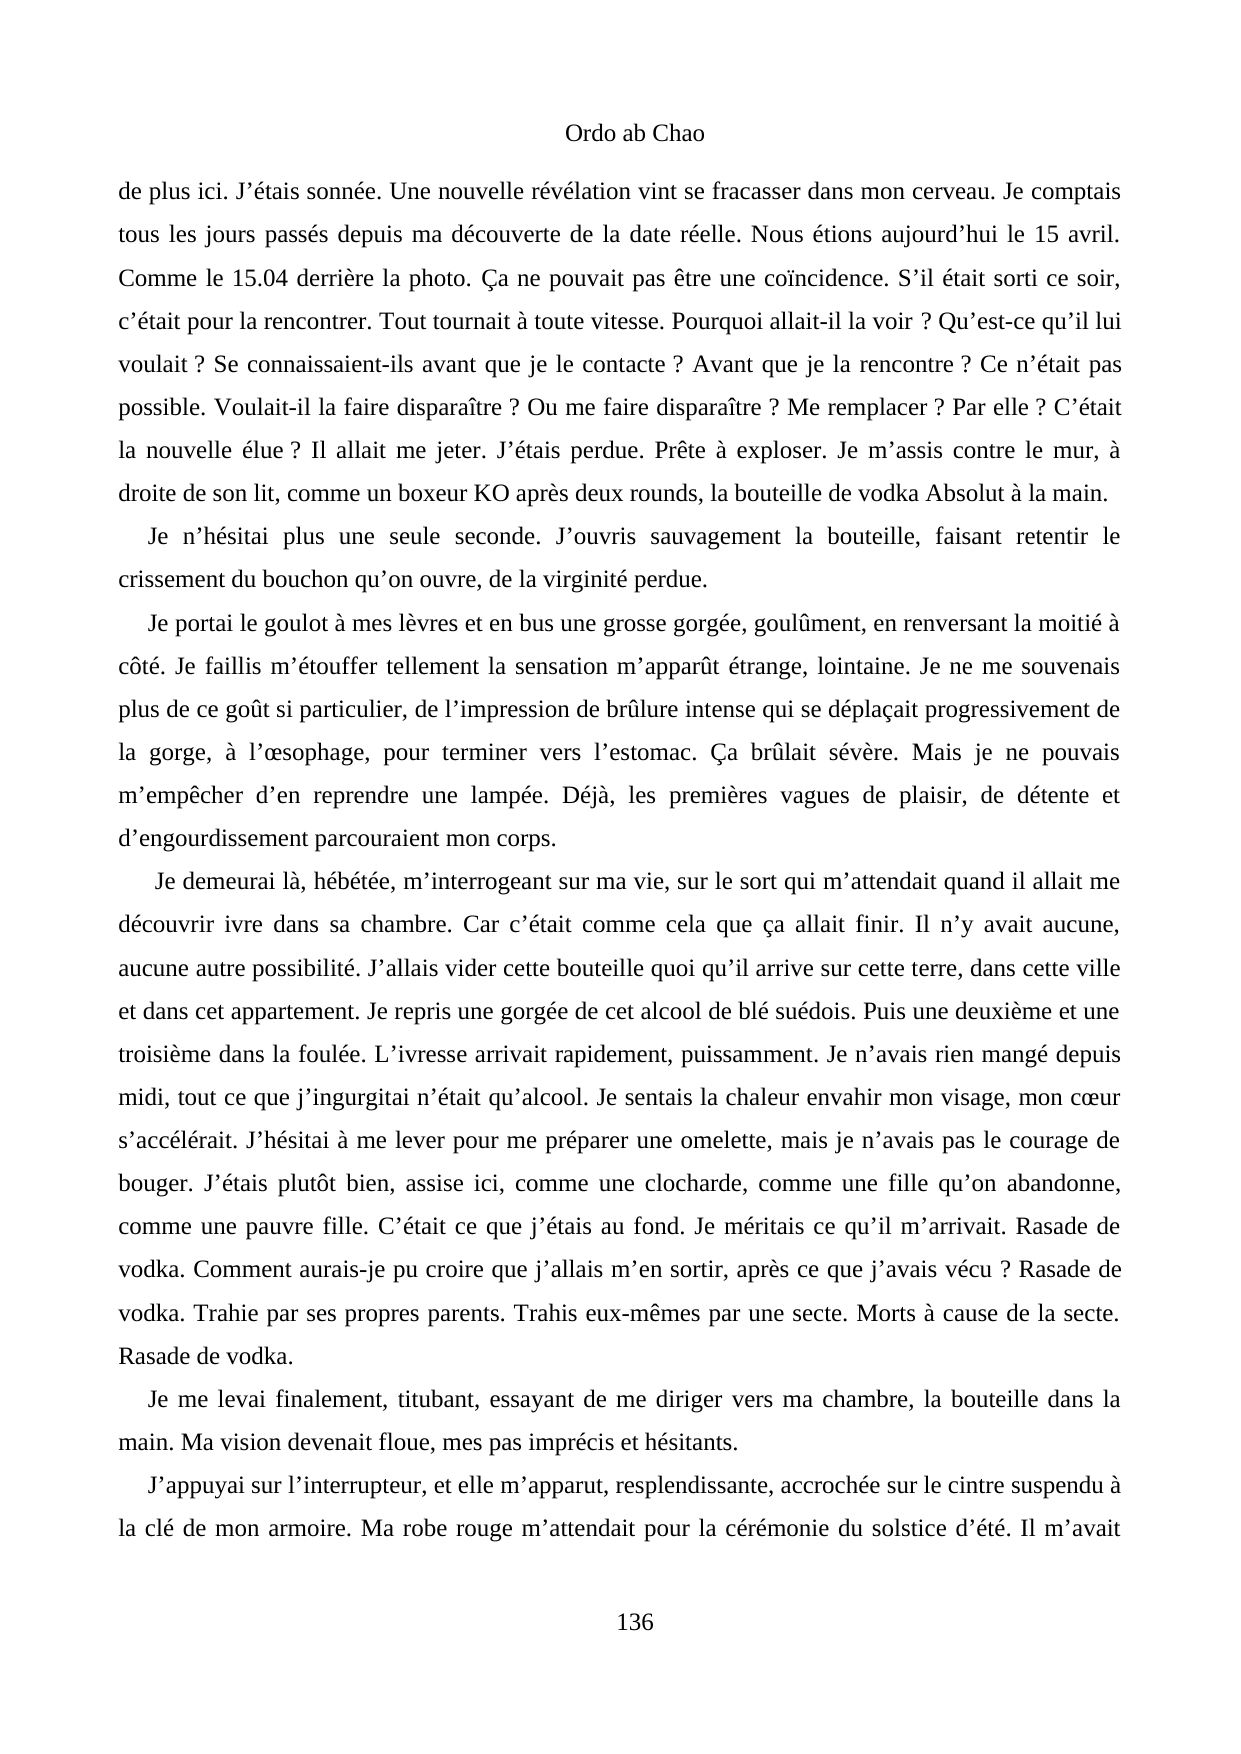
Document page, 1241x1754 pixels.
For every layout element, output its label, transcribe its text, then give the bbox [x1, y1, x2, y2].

text J’appuyai sur l’interrupteur, et elle m’apparut, resplendissante, accrochée sur le cintre suspendu à la clé de mon armoire. Ma robe rouge m’attendait pour la cérémonie du solstice d’été. Il m’avait [118, 1470, 1122, 1542]
text Je n’hésitai plus une seule seconde. J’ouvris sauvagement la bouteille, faisant retentir le crissement du bouchon qu’on ouvre, de la virginité perdue. [118, 521, 1122, 593]
text Je demeurai là, hébétée, m’interrogeant sur ma vie, sur le sort qui m’attendait quand il allait me découvrir ivre dans sa chambre. Car c’était comme cela que ça allait finir. Il n’y avait aucune, aucune autre possibilité. J’allais vider cette bouteille quoi qu’il arrive sur cette terre, dans cette ville et dans cet appartement. Je repris une gorgée de cet alcool de blé suédois. Puis une deuxième et une troisième dans la foulée. L’ivresse arrivait rapidement, puissamment. Je n’avais rien mangé depuis midi, tout ce que j’ingurgitai n’était qu’alcool. Je sentais la chaleur envahir mon visage, mon cœur s’accélérait. J’hésitai à me lever pour me préparer une omelette, mais je n’avais pas le courage de bouger. J’étais plutôt bien, assise ici, comme une clocharde, comme une fille qu’on abandonne, comme une pauvre fille. C’était ce que j’étais au fond. Je méritais ce qu’il m’arrivait. Rasade de vodka. Comment aurais-je pu croire que j’allais m’en sortir, après ce que j’avais vécu ? Rasade de vodka. Trahie par ses propres parents. Trahis eux-mêmes par une secte. Morts à cause de la secte. Rasade de vodka. [118, 866, 1122, 1369]
text Je portai le goulot à mes lèvres et en bus une grosse gorgée, goulûment, en renversant la moitié à côté. Je faillis m’étouffer tellement la sensation m’apparût étrange, lointaine. Je ne me souvenais plus de ce goût si particulier, de l’impression de brûlure intense qui se déplaçait progressivement de la gorge, à l’œsophage, pour terminer vers l’estomac. Ça brûlait sévère. Mais je ne pouvais m’empêcher d’en reprendre une lampée. Déjà, les premières vagues de plaisir, de détente et d’engourdissement parcouraient mon corps. [118, 608, 1122, 852]
text Je me levai finalement, titubant, essayant de me diriger vers ma chambre, la bouteille dans la main. Ma vision devenait floue, mes pas imprécis et hésitants. [118, 1384, 1122, 1456]
text de plus ici. J’étais sonnée. Une nouvelle révélation vint se fracasser dans mon cerveau. Je comptais tous les jours passés depuis ma découverte de la date réelle. Nous étions aujourd’hui le 15 avril. Comme le 15.04 derrière la photo. Ça ne pouvait pas être une coïncidence. S’il était sorti ce soir, c’était pour la rencontrer. Tout tournait à toute vitesse. Pourquoi allait-il la voir ? Qu’est-ce qu’il lui voulait ? Se connaissaient-ils avant que je le contacte ? Avant que je la rencontre ? Ce n’était pas possible. Voulait-il la faire disparaître ? Ou me faire disparaître ? Me remplacer ? Par elle ? C’était la nouvelle élue ? Il allait me jeter. J’étais perdue. Prête à exploser. Je m’assis contre le mur, à droite de son lit, comme un boxeur KO après deux rounds, la bouteille de vodka Absolut à la main. [118, 176, 1122, 507]
